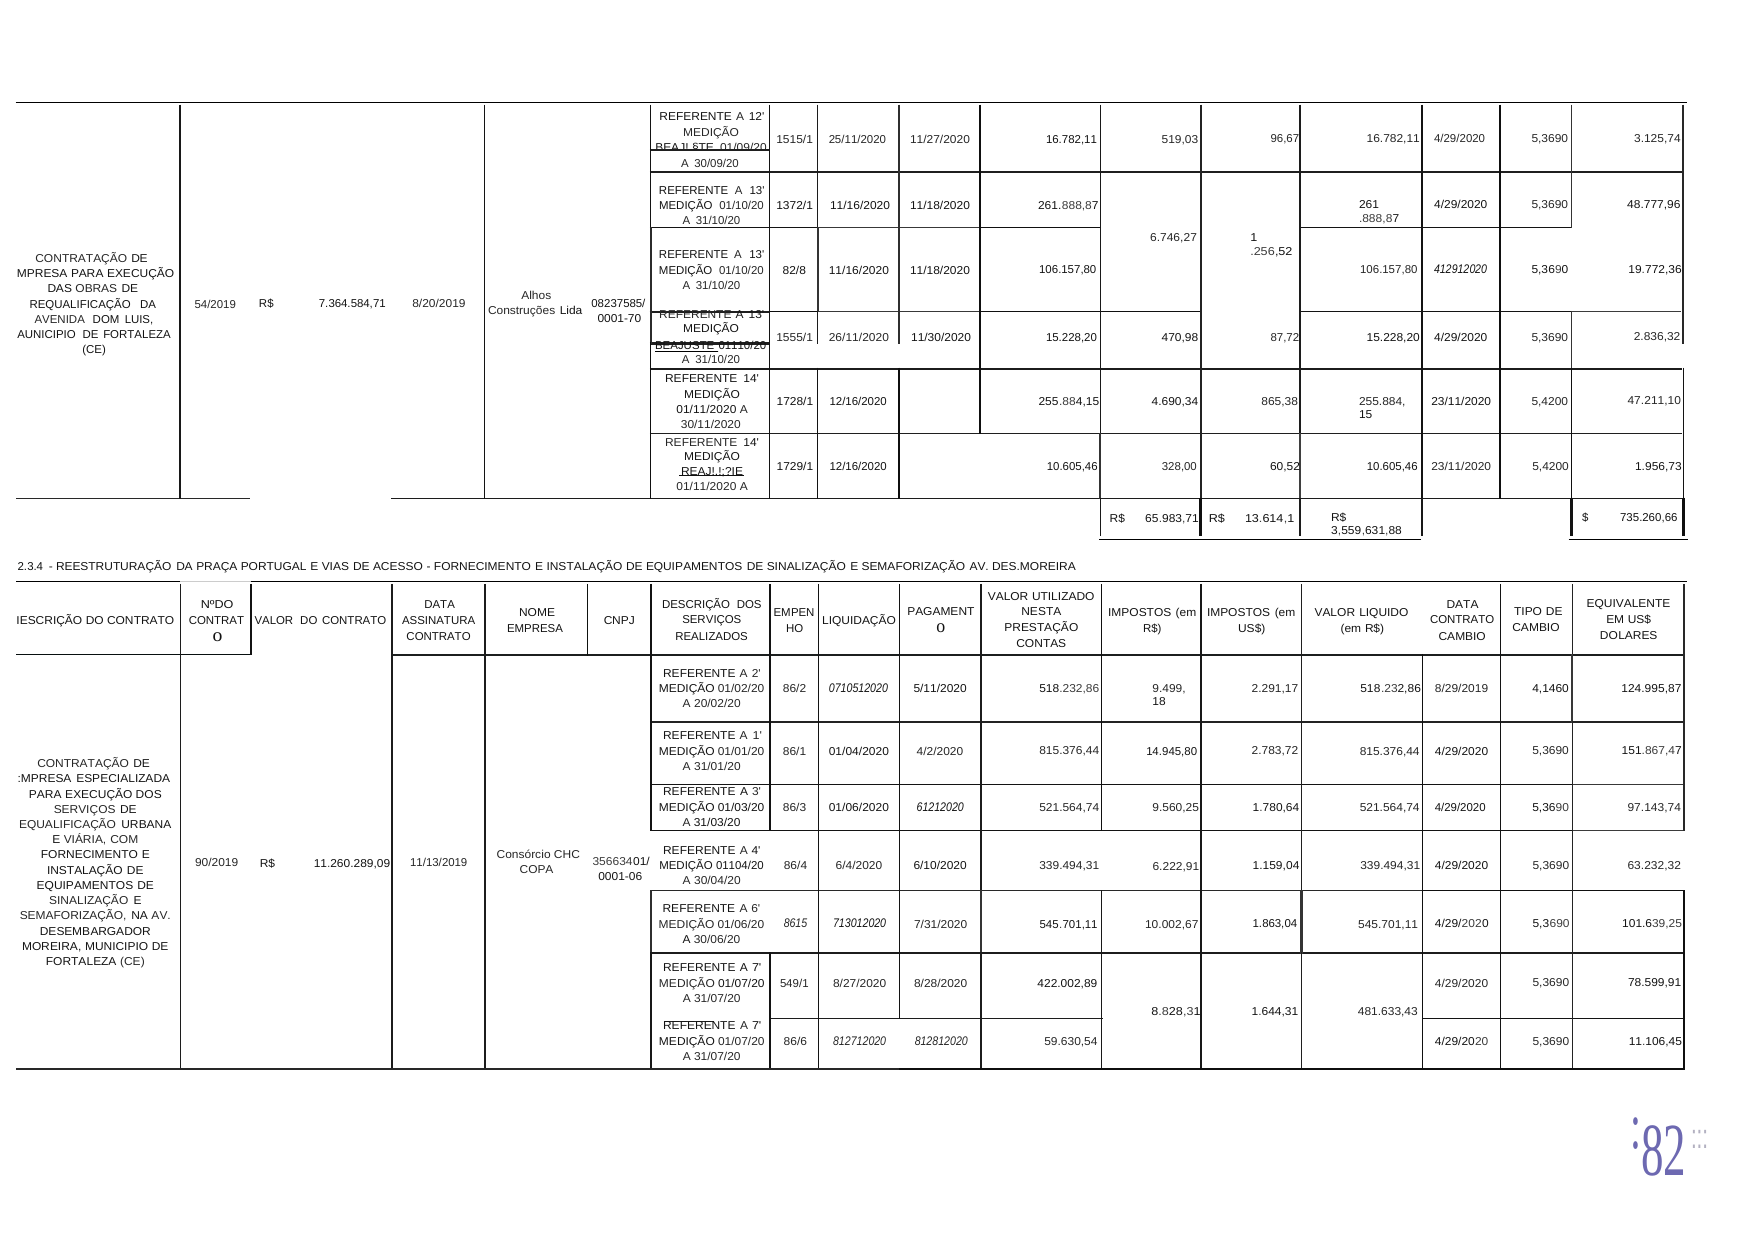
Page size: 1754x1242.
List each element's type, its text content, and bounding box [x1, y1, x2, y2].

table_cell REFERENTE A 6' MEDIÇÃO 01/06/20 A 30/06/20 [652, 891, 770, 952]
table_cell 5,3690 [1501, 173, 1571, 227]
table_cell 518.232,86 [982, 656, 1101, 721]
table_cell 9.499, 18 [1102, 656, 1200, 721]
table_cell 11/16/2020 [819, 228, 898, 311]
table_cell 10.605,46 [980, 434, 1099, 498]
table_cell 4/29/2020 [1423, 891, 1500, 952]
table_cell 1.159,04 [1202, 831, 1301, 890]
table_cell 47.211,10 [1572, 368, 1683, 433]
table_cell 261 .888,87 [1301, 173, 1421, 227]
table_cell 23/11/2020 [1423, 370, 1499, 433]
table_cell 812812020 [899, 1019, 980, 1068]
table_cell 6.746,27 [1101, 173, 1200, 311]
table_cell 11/16/2020 [818, 173, 898, 227]
table_cell 106.157,80 [981, 228, 1100, 311]
table_cell 8615 [770, 891, 818, 952]
table_cell 82/8 [770, 228, 817, 311]
table_cell 8/27/2020 [819, 954, 899, 1018]
table_cell 261.888,87 [981, 173, 1100, 227]
table_header NOME EMPRESA [486, 584, 587, 654]
table_cell 11/13/2019 [393, 656, 484, 1068]
table_cell 4/29/2020 [1423, 1019, 1500, 1068]
table_header IMPOSTOS (em US$) [1202, 584, 1301, 654]
table_header CONTRATAÇÃO DE MPRESA PARA EXECUÇÃO DAS OBRAS DE REQUALIFICAÇÃO DA AVENIDA DOM LUIS, AUNICIPIO DE FORTALEZA (CE) [16, 105, 179, 498]
table_cell R$ 65.983,71 [1101, 499, 1199, 536]
table_cell 12/16/2020 [818, 434, 898, 498]
table_header PAGAMENT o [900, 584, 980, 654]
table_cell 63.232,32 [1573, 831, 1684, 890]
table_header 11/27/2020 [900, 105, 979, 171]
table_cell 19.772,36 [1571, 227, 1682, 311]
table_cell 812712020 [819, 1019, 899, 1068]
table_header 25/11/2020 [818, 105, 898, 171]
table_cell 23/11/2020 [1423, 434, 1499, 498]
table_header 5,3690 [1501, 105, 1571, 171]
table_header R$ 7.364.584,71 [250, 105, 391, 498]
table_cell 90/2019 [181, 655, 251, 1068]
table_cell REFERENTE A 4' MEDIÇÃO 01104/20 A 30/04/20 [651, 831, 770, 890]
table_cell REFERENTE A 13' MEDIÇÃO 01/10/20 A 31/10/20 [651, 173, 769, 227]
table_cell 5,3690 [1501, 785, 1572, 830]
table_cell 5,3690 [1501, 1019, 1572, 1068]
table_cell 78.599,91 [1573, 954, 1683, 1018]
table_cell 545.701,11 [1303, 891, 1422, 952]
table_cell 1.256,52 [1202, 173, 1299, 311]
table_header DESCRIÇÃO DOS SERVIÇOS REALIZADOS [652, 584, 769, 654]
table_cell 12/16/2020 [818, 370, 898, 433]
table_cell 5,4200 [1501, 434, 1571, 498]
table_cell 15.228,20 [1301, 312, 1421, 367]
table_header Alhos Construções Lida [485, 105, 586, 498]
table_cell 521.564,74 [982, 785, 1101, 830]
table_cell 48.777,96 [1572, 173, 1682, 227]
table_cell 86/6 [771, 1019, 818, 1068]
table_cell 4.690,34 [1101, 370, 1200, 433]
table_cell 521.564,74 [1302, 785, 1422, 830]
table_header 16.782,11 [1301, 105, 1421, 171]
table_cell $ 735.260,66 [1573, 499, 1682, 536]
table_cell 865,38 [1202, 370, 1299, 433]
table_cell 339.494,31 [982, 831, 1102, 890]
table_cell 15.228,20 [981, 312, 1100, 367]
table_cell REFERENTE A 13' MEDIÇÃO [652, 313, 769, 342]
table_header 8/20/2019 [391, 105, 484, 498]
table_cell 5,3690 [1501, 831, 1572, 890]
table_header IESCRIÇÃO DO CONTRATO [16, 584, 180, 654]
table_cell 97.143,74 [1573, 785, 1683, 830]
table_cell 1728/1 [770, 370, 817, 433]
table_cell A 30/09/20 [651, 151, 769, 171]
table_cell 11.106,45 [1573, 1019, 1683, 1068]
table_cell R$ 11.260.289,09 [251, 654, 391, 1068]
table_cell 470,98 [1101, 312, 1200, 367]
table_cell 5,4200 [1501, 370, 1571, 433]
table_header 4/29/2020 [1423, 105, 1499, 171]
table_cell 26/11/2020 [818, 312, 899, 367]
table_cell R$ 13.614,1 [1202, 499, 1299, 536]
table_cell 86/4 [770, 831, 818, 890]
table_cell REFERENTE A 2' MEDIÇÃO 01/02/20 A 20/02/20 [652, 656, 769, 721]
table_cell 815.376,44 [1302, 723, 1422, 783]
table_header DATA CONTRATO CAMBIO [1423, 584, 1500, 654]
table_cell 86/1 [771, 723, 818, 783]
table_cell 5,3690 [1501, 891, 1572, 952]
table_header EMPEN HO [771, 584, 818, 654]
table_cell 481.633,43 [1302, 954, 1422, 1068]
table_header 1515/1 [770, 105, 817, 171]
table_cell 11/30/2020 [899, 312, 979, 367]
table_cell 5,3690 [1501, 228, 1571, 311]
table_cell 5,3690 [1501, 954, 1572, 1018]
table_cell 6.222,91 [1102, 831, 1200, 890]
table_cell 4,1460 [1501, 656, 1571, 721]
table_cell [1423, 499, 1570, 536]
table_cell 10.605,46 [1301, 434, 1421, 498]
table_cell 1.956,73 [1572, 433, 1683, 498]
table_cell 1.644,31 [1202, 954, 1301, 1068]
table_cell REFERENTE A 13' MEDIÇÃO 01/10/20 A 31/10/20 [652, 228, 769, 311]
table_header VALOR LIQUIDO (em R$) [1302, 584, 1423, 654]
table_cell 545.701,11 [982, 891, 1101, 952]
table_header VALOR UTILIZADO NESTA PRESTAÇÃO CONTAS [982, 584, 1101, 654]
table_cell 1.780,64 [1202, 785, 1301, 830]
table_cell 549/1 [771, 954, 818, 1018]
table_cell 86/3 [771, 785, 818, 830]
table_header 519,03 [1101, 105, 1200, 171]
table_cell [900, 370, 979, 433]
table_cell 1.863,04 [1202, 891, 1300, 952]
table_cell 4/29/2020 [1423, 312, 1499, 367]
table_cell 10.002,67 [1102, 891, 1200, 952]
table_header 3.125,74 [1572, 105, 1682, 171]
table_header DATA ASSINATURA CONTRATO [393, 584, 484, 654]
table_cell 4/29/2020 [1423, 785, 1500, 830]
table_header CNPJ [588, 584, 650, 654]
table_cell 5,3690 [1501, 312, 1571, 367]
table_cell REFERENTE 14' MEDIÇÃO 01/11/2020 A 30/11/2020 [651, 370, 769, 433]
table_cell 8.828,31 [1102, 954, 1200, 1068]
table_header VALOR DO CONTRATO [252, 584, 391, 654]
table_cell 35663401/ 0001-06 [587, 656, 651, 1068]
table_cell 815.376,44 [982, 723, 1101, 783]
table_cell [16, 498, 1100, 536]
table_cell 106.157,80 [1301, 228, 1421, 311]
table_cell 61212020 [900, 785, 980, 830]
table_cell 412912020 [1423, 228, 1499, 311]
list - REESTRUTURAÇÃO DA PRAÇA PORTUGAL E VIAS DE ACESSO - FORNECIMENTO E INSTALAÇÃO DE EQUIPAMENTOS DE SINALIZAÇÃO E SEMAFORIZAÇÃO AV. DES.MOREIRA [17, 560, 1718, 573]
table_cell 4/2/2020 [900, 723, 980, 783]
table_cell R$ 3,559,631,88 [1301, 499, 1421, 536]
table_cell 4/29/2020 [1423, 723, 1500, 783]
text :82::: [6, 1070, 1708, 1168]
table_header REFERENTE A 12' MEDIÇÃO BEAJ!.§TE 01/09/20 [651, 105, 769, 149]
table_cell 4/29/2020 [1423, 173, 1499, 227]
table_cell REFERENTE A 7' MEDIÇÃO 01/07/20 A 31/07/20 REFERENTE A 7' MEDIÇÃO 01/07/20 A 31/07/20 [652, 954, 769, 1068]
table_cell 01/04/2020 [819, 723, 899, 783]
table_cell BEAJUSTE 01110/20 A 31/10/20 [651, 345, 769, 367]
table_cell 86/2 [771, 656, 818, 721]
table_cell 4/29/2020 [1423, 831, 1500, 890]
table_header TIPO DE CAMBIO [1501, 584, 1572, 654]
table_cell 59.630,54 [982, 1019, 1101, 1068]
table_cell 124.995,87 [1573, 656, 1683, 721]
table_cell 255.884, 15 [1301, 370, 1421, 433]
table_cell 6/10/2020 [900, 831, 980, 890]
table_cell 255.884,15 [981, 370, 1100, 433]
table_cell CONTRATAÇÃO DE :MPRESA ESPECIALIZADA PARA EXECUÇÃO DOS SERVIÇOS DE EQUALIFICAÇÃO URBANA E VIÁRIA, COM FORNECIMENTO E INSTALAÇÃO DE EQUIPAMENTOS DE SINALIZAÇÃO E SEMAFORIZAÇÃO, NA AV. DESEMBARGADOR MOREIRA, MUNICIPIO DE FORTALEZA (CE) [16, 655, 180, 1068]
table_cell 5/11/2020 [900, 656, 980, 721]
table_header LIQUIDAÇÃO [819, 584, 899, 654]
table_header 96,67 [1202, 105, 1299, 171]
table_cell 11/18/2020 [900, 228, 979, 311]
table_header EQUIVALENTE EM US$ DOLARES [1573, 584, 1683, 654]
table_cell 518.232,86 [1302, 656, 1422, 721]
table_cell REFERENTE 14' MEDIÇÃO REAJ!.!;?IE 01/11/2020 A [651, 434, 769, 498]
table_cell 101.639,25 [1573, 891, 1683, 952]
table_cell 7/31/2020 [900, 891, 980, 952]
table_cell 1555/1 [770, 312, 818, 367]
table_cell 339.494,31 [1302, 831, 1422, 890]
table_cell 1372/1 [770, 173, 817, 227]
table_cell 87,72 [1202, 311, 1299, 367]
table_cell 5,3690 [1501, 723, 1572, 783]
table_cell 60,52 [1202, 434, 1299, 498]
table_header NºDO CONTRAT o [181, 584, 250, 654]
table_cell 01/06/2020 [819, 785, 899, 830]
table_header IMPOSTOS (em R$) [1102, 584, 1200, 654]
table_cell Consórcio CHC COPA [486, 656, 587, 1068]
table_cell 1729/1 [770, 434, 817, 498]
table_cell [900, 434, 980, 498]
table_cell 2.291,17 [1202, 656, 1301, 721]
table_cell 0710512020 [819, 656, 899, 721]
table_cell 151.867,47 [1573, 723, 1683, 783]
table_cell REFERENTE A 3' MEDIÇÃO 01/03/20 A 31/03/20 [652, 785, 769, 830]
table_cell REFERENTE A 1' MEDIÇÃO 01/01/20 A 31/01/20 [652, 723, 769, 783]
table_cell 328,00 [1101, 434, 1200, 498]
table_cell 6/4/2020 [819, 831, 899, 890]
table_cell 2.836,32 [1572, 311, 1683, 367]
table_header 16.782,11 [981, 105, 1100, 171]
table_cell 11/18/2020 [900, 173, 979, 227]
table_cell 422.002,89 [982, 954, 1101, 1018]
table_cell 8/29/2019 [1423, 656, 1500, 721]
table_cell 2.783,72 [1202, 723, 1301, 783]
table_cell 4/29/2020 [1423, 954, 1500, 1018]
table_cell 9.560,25 [1102, 785, 1200, 830]
table_cell 713012020 [819, 891, 899, 952]
table_header 08237585/ 0001-70 [586, 105, 650, 498]
table_cell 8/28/2020 [900, 954, 980, 1018]
table_cell 14.945,80 [1102, 723, 1200, 783]
table_header 54/2019 [181, 105, 250, 498]
